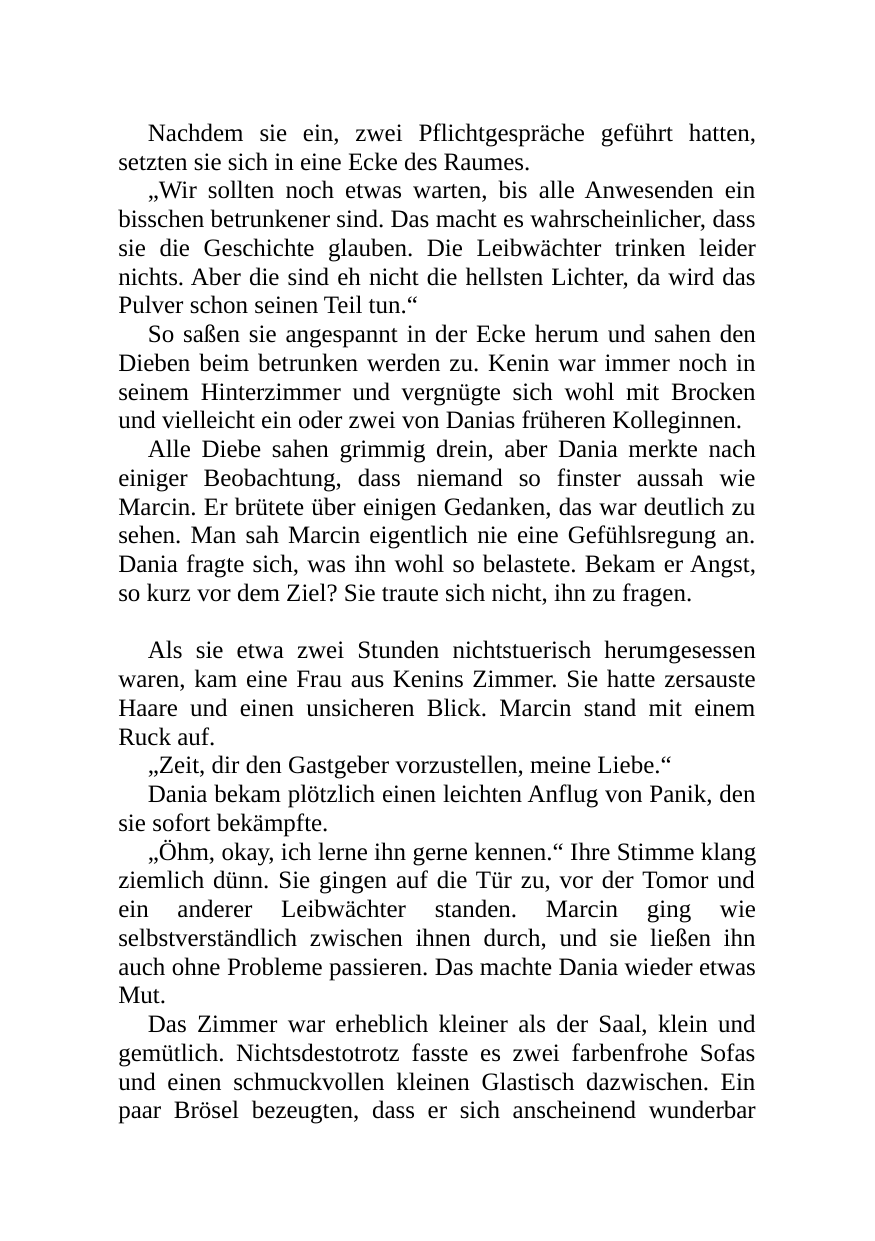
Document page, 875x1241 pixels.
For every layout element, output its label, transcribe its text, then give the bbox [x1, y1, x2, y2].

text Das Zimmer war erheblich kleiner als der Saal, klein und gemütlich. Nichtsdestotrotz fasste es zwei farbenfrohe Sofas und einen schmuckvollen kleinen Glastisch dazwischen. Ein paar Brösel bezeugten, dass er sich anscheinend wunderbar [118, 1009, 756, 1124]
text Als sie etwa zwei Stunden nichtstuerisch herumgesessen waren, kam eine Frau aus Kenins Zimmer. Sie hatte zersauste Haare und einen unsicheren Blick. Marcin stand mit einem Ruck auf. [118, 636, 756, 751]
text Alle Diebe sahen grimmig drein, aber Dania merkte nach einiger Beobachtung, dass niemand so finster aussah wie Marcin. Er brütete über einigen Gedanken, das war deutlich zu sehen. Man sah Marcin eigentlich nie eine Gefühlsregung an. Dania fragte sich, was ihn wohl so belastete. Bekam er Angst, so kurz vor dem Ziel? Sie traute sich nicht, ihn zu fragen. [118, 434, 756, 607]
text Dania bekam plötzlich einen leichten Anflug von Panik, den sie sofort bekämpfte. [118, 779, 756, 837]
text „Wir sollten noch etwas warten, bis alle Anwesenden ein bisschen betrunkener sind. Das macht es wahrscheinlicher, dass sie die Geschichte glauben. Die Leibwächter trinken leider nichts. Aber die sind eh nicht die hellsten Lichter, da wird das Pulver schon seinen Teil tun.“ [118, 176, 756, 319]
text „Öhm, okay, ich lerne ihn gerne kennen.“ Ihre Stimme klang ziemlich dünn. Sie gingen auf die Tür zu, vor der Tomor und ein anderer Leibwächter standen. Marcin ging wie selbstverständlich zwischen ihnen durch, und sie ließen ihn auch ohne Probleme passieren. Das machte Dania wieder etwas Mut. [118, 837, 756, 1009]
text „Zeit, dir den Gastgeber vorzustellen, meine Liebe.“ [118, 751, 756, 779]
text So saßen sie angespannt in der Ecke herum und sahen den Dieben beim betrunken werden zu. Kenin war immer noch in seinem Hinterzimmer und vergnügte sich wohl mit Brocken und vielleicht ein oder zwei von Danias früheren Kolleginnen. [118, 319, 756, 434]
text Nachdem sie ein, zwei Pflichtgespräche geführt hatten, setzten sie sich in eine Ecke des Raumes. [118, 118, 756, 176]
